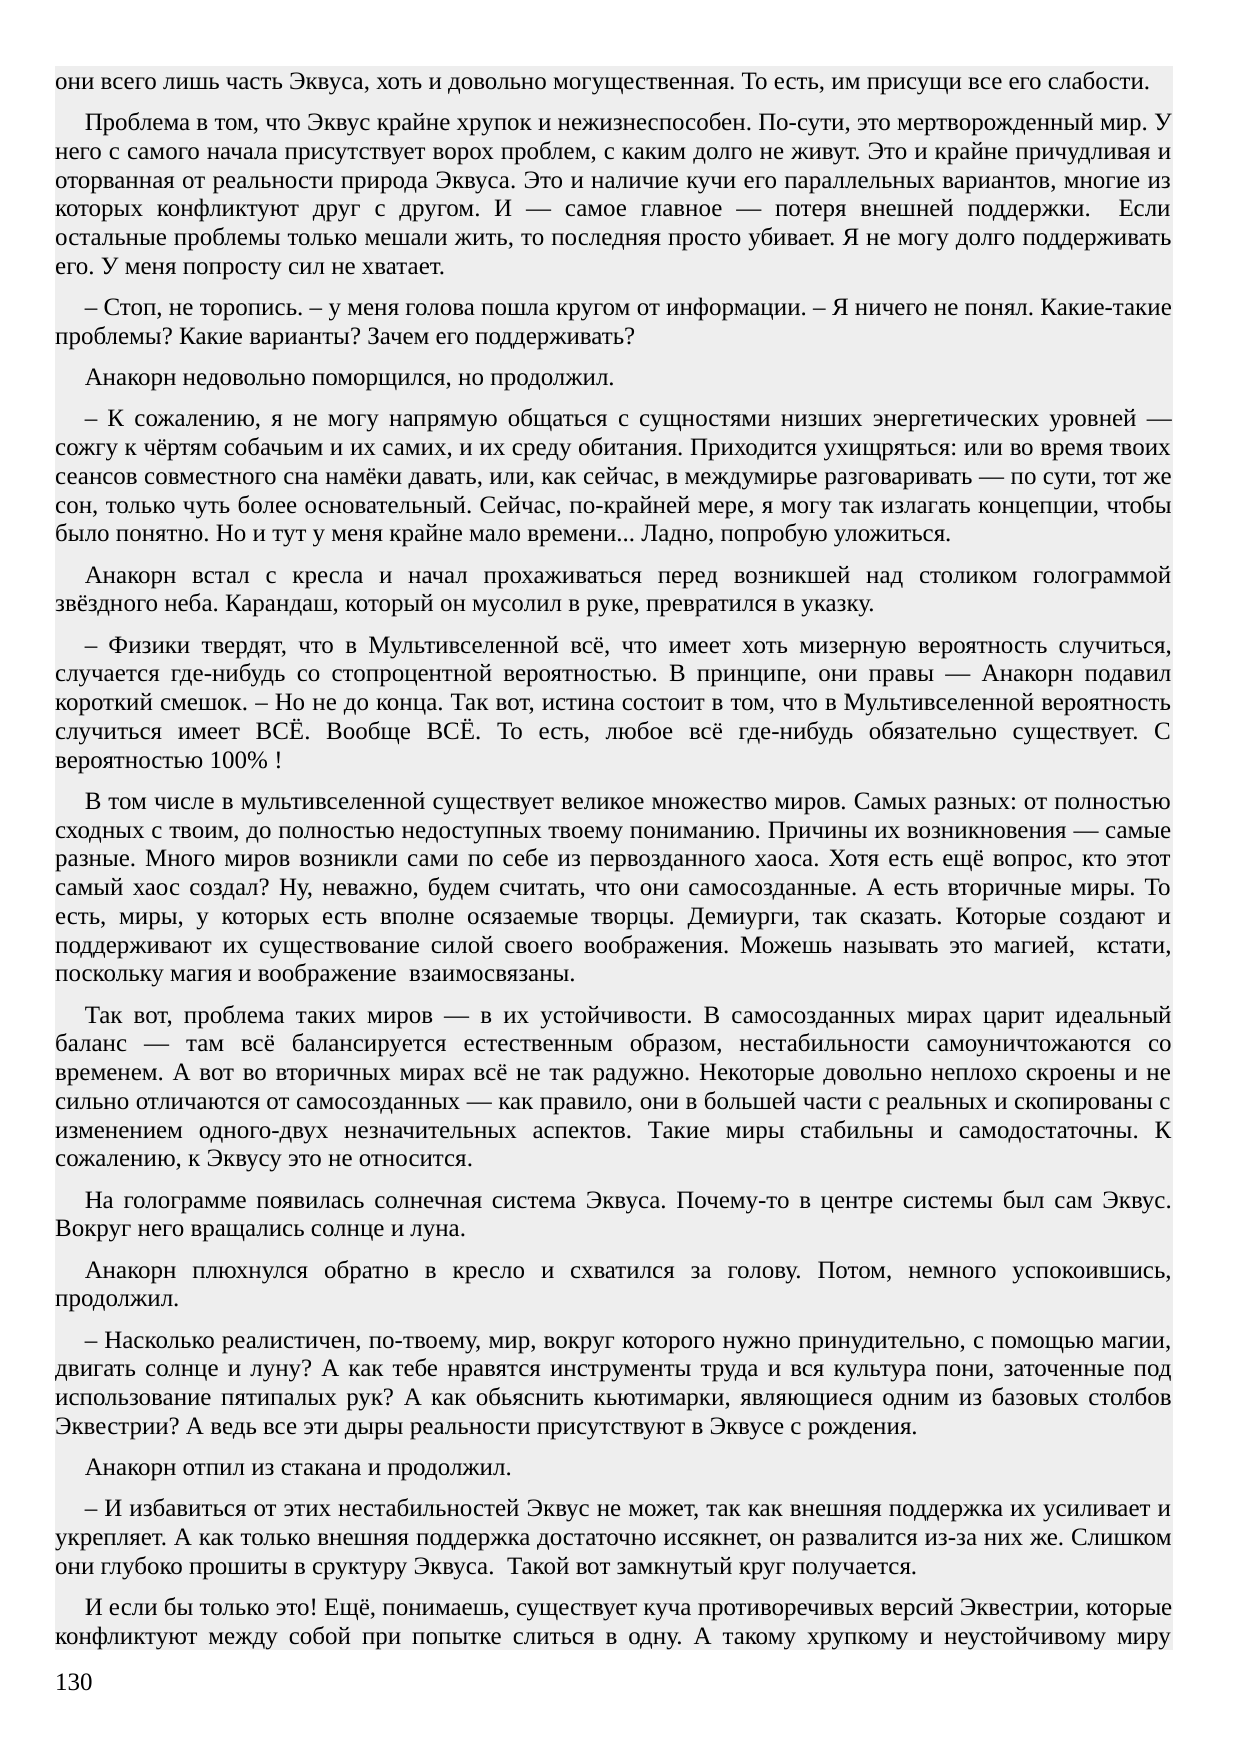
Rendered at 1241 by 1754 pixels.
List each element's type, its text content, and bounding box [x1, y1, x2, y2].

text И если бы только это! Ещё, понимаешь, существует куча противоречивых версий Эквестрии, которые конфликтуют между собой при попытке слиться в одну. А такому хрупкому и неустойчивому миру [55, 1592, 1173, 1650]
text – К сожалению, я не могу напрямую общаться с сущностями низших энергетических уровней — сожгу к чёртям собачьим и их самих, и их среду обитания. Приходится ухищряться: или во время твоих сеансов совместного сна намёки давать, или, как сейчас, в междумирье разговаривать — по сути, тот же сон, только чуть более основательный. Сейчас, по-крайней мере, я могу так излагать концепции, чтобы было понятно. Но и тут у меня крайне мало времени... Ладно, попробую уложиться. [55, 403, 1173, 547]
text – Физики твердят, что в Мультивселенной всё, что имеет хоть мизерную вероятность случиться, случается где-нибудь со стопроцентной вероятностью. В принципе, они правы — Анакорн подавил короткий смешок. – Но не до конца. Так вот, истина состоит в том, что в Мультивселенной вероятность случиться имеет ВСЁ. Вообще ВСЁ. То есть, любое всё где-нибудь обязательно существует. С вероятностью 100% ! [55, 630, 1173, 773]
text Анакорн встал с кресла и начал прохаживаться перед возникшей над столиком голограммой звёздного неба. Карандаш, который он мусолил в руке, превратился в указку. [55, 560, 1173, 617]
text Анакорн отпил из стакана и продолжил. [55, 1452, 1173, 1481]
text Анакорн плюхнулся обратно в кресло и схватился за голову. Потом, немного успокоившись, продолжил. [55, 1255, 1173, 1312]
text – И избавиться от этих нестабильностей Эквус не может, так как внешняя поддержка их усиливает и укрепляет. А как только внешняя поддержка достаточно иссякнет, он развалится из-за них же. Слишком они глубоко прошиты в сруктуру Эквуса. Такой вот замкнутый круг получается. [55, 1493, 1173, 1580]
text На голограмме появилась солнечная система Эквуса. Почему-то в центре системы был сам Эквус. Вокруг него вращались солнце и луна. [55, 1185, 1173, 1242]
text Анакорн недовольно поморщился, но продолжил. [55, 362, 1173, 391]
text В том числе в мультивселенной существует великое множество миров. Самых разных: от полностью сходных с твоим, до полностью недоступных твоему пониманию. Причины их возникновения — самые разные. Много миров возникли сами по себе из первозданного хаоса. Хотя есть ещё вопрос, кто этот самый хаос создал? Ну, неважно, будем считать, что они самосозданные. А есть вторичные миры. То есть, миры, у которых есть вполне осязаемые творцы. Демиурги, так сказать. Которые создают и поддерживают их существование силой своего воображения. Можешь называть это магией, кстати, поскольку магия и воображение взаимосвязаны. [55, 786, 1173, 987]
text они всего лишь часть Эквуса, хоть и довольно могущественная. То есть, им присущи все его слабости. [55, 66, 1173, 95]
text – Насколько реалистичен, по-твоему, мир, вокруг которого нужно принудительно, с помощью магии, двигать солнце и луну? А как тебе нравятся инструменты труда и вся культура пони, заточенные под использование пятипалых рук? А как обьяснить кьютимарки, являющиеся одним из базовых столбов Эквестрии? А ведь все эти дыры реальности присутствуют в Эквусе с рождения. [55, 1325, 1173, 1440]
text – Стоп, не торопись. – у меня голова пошла кругом от информации. – Я ничего не понял. Какие-такие проблемы? Какие варианты? Зачем его поддерживать? [55, 292, 1173, 350]
text Так вот, проблема таких миров — в их устойчивости. В самосозданных мирах царит идеальный баланс — там всё балансируется естественным образом, нестабильности самоуничтожаются со временем. А вот во вторичных мирах всё не так радужно. Некоторые довольно неплохо скроены и не сильно отличаются от самосозданных — как правило, они в большей части с реальных и скопированы с изменением одного-двух незначительных аспектов. Такие миры стабильны и самодостаточны. К сожалению, к Эквусу это не относится. [55, 1000, 1173, 1172]
text Проблема в том, что Эквус крайне хрупок и нежизнеспособен. По-сути, это мертворожденный мир. У него с самого начала присутствует ворох проблем, с каким долго не живут. Это и крайне причудливая и оторванная от реальности природа Эквуса. Это и наличие кучи его параллельных вариантов, многие из которых конфликтуют друг с другом. И — самое главное — потеря внешней поддержки. Если остальные проблемы только мешали жить, то последняя просто убивает. Я не могу долго поддерживать его. У меня попросту сил не хватает. [55, 107, 1173, 280]
